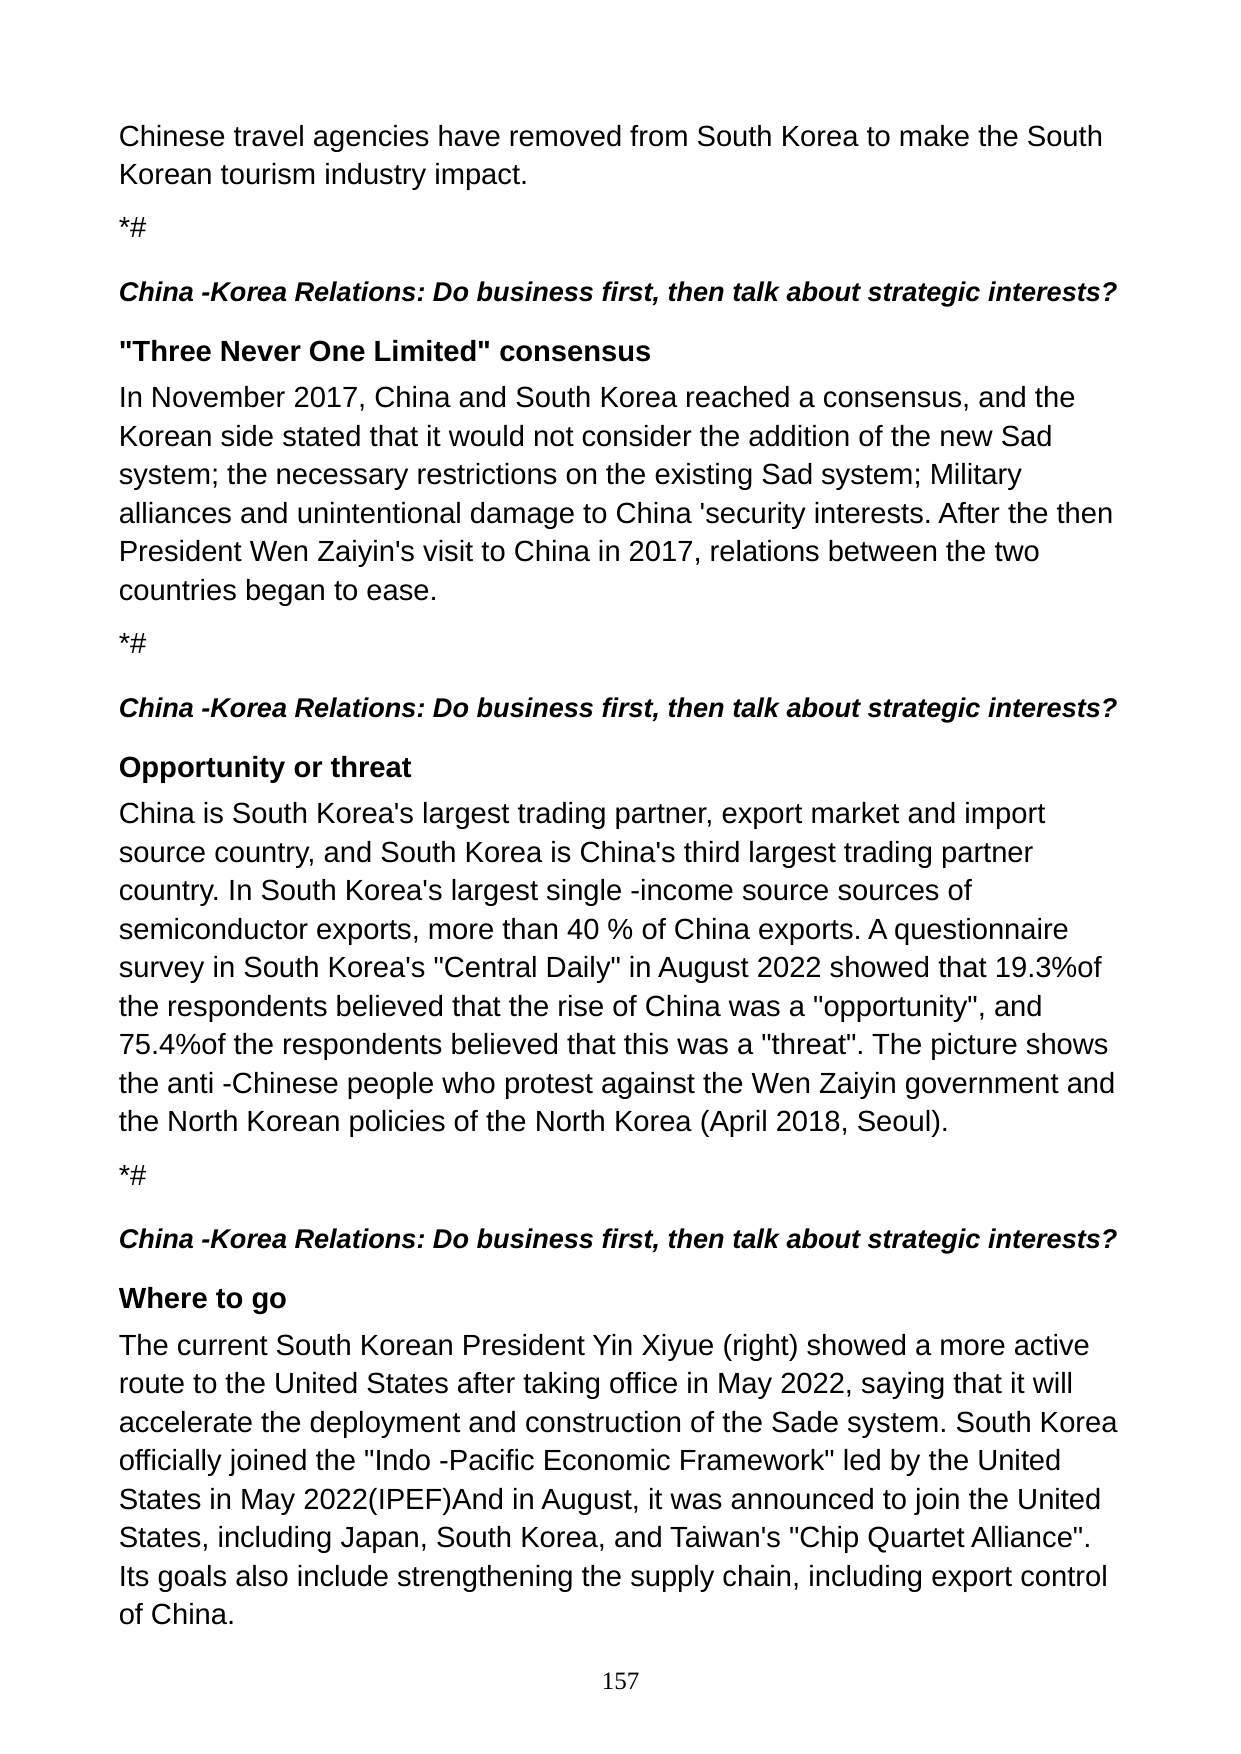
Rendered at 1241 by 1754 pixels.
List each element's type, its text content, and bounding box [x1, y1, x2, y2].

subtitle Where to go [118, 1281, 1122, 1315]
text *# [118, 1157, 1122, 1191]
subtitle China -Korea Relations: Do business first, then talk about strategic interests? [118, 1223, 1122, 1254]
text In November 2017, China and South Korea reached a consensus, and the Korean side stated that it would not consider the addition of the new Sad system; the necessary restrictions on the existing Sad system; Military alliances and unintentional damage to China 'security interests. After the then President Wen Zaiyin's visit to China in 2017, relations between the two countries began to ease. [118, 380, 1122, 606]
subtitle "Three Never One Limited" consensus [118, 334, 1122, 368]
text *# [118, 626, 1122, 659]
subtitle China -Korea Relations: Do business first, then talk about strategic interests? [118, 692, 1122, 723]
text China is South Korea's largest trading partner, export market and import source country, and South Korea is China's third largest trading partner country. In South Korea's largest single -income source sources of semiconductor exports, more than 40 % of China exports. A questionnaire survey in South Korea's "Central Daily" in August 2022 showed that 19.3%of the respondents believed that the rise of China was a "opportunity", and 75.4%of the respondents believed that this was a "threat". The picture shows the anti -Chinese people who protest against the Wen Zaiyin government and the North Korean policies of the North Korea (April 2018, Seoul). [118, 796, 1122, 1138]
text The current South Korean President Yin Xiyue (right) showed a more active route to the United States after taking office in May 2022, saying that it will accelerate the deployment and construction of the Sade system. South Korea officially joined the "Indo -Pacific Economic Framework" led by the United States in May 2022(IPEF)And in August, it was announced to join the United States, including Japan, South Korea, and Taiwan's "Chip Quartet Alliance". Its goals also include strengthening the supply chain, including export control of China. [118, 1327, 1122, 1631]
text *# [118, 210, 1122, 244]
text Chinese travel agencies have removed from South Korea to make the South Korean tourism industry impact. [118, 118, 1122, 191]
subtitle Opportunity or threat [118, 750, 1122, 783]
subtitle China -Korea Relations: Do business first, then talk about strategic interests? [118, 276, 1122, 307]
